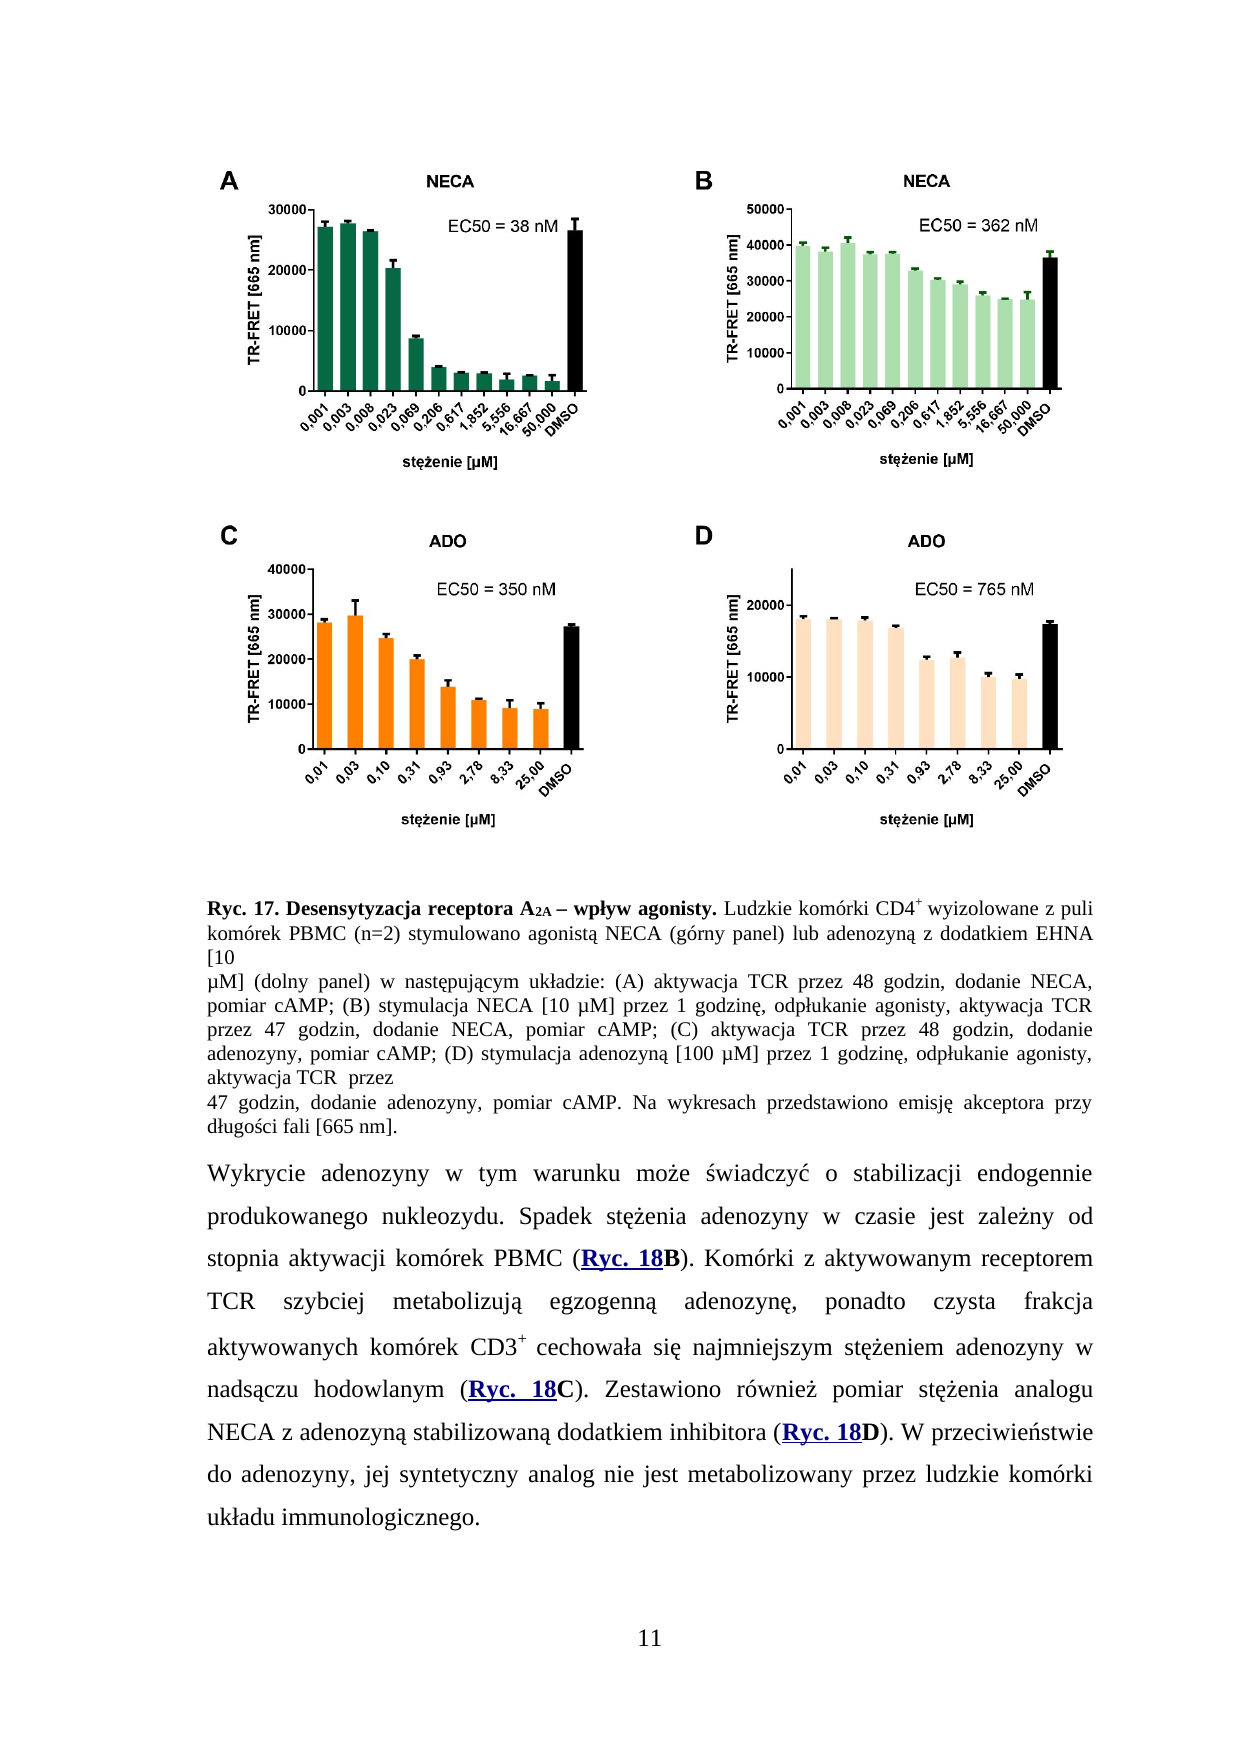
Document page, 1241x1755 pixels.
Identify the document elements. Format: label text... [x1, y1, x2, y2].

text µM] (dolny panel) w następującym układzie: (A) aktywacja TCR przez 48 godzin, dodanie NECA, pomiar cAMP; (B) stymulacja NECA [10 µM] przez 1 godzinę, odpłukanie agonisty, aktywacja TCR przez 47 godzin, dodanie NECA, pomiar cAMP; (C) aktywacja TCR przez 48 godzin, dodanie adenozyny, pomiar cAMP; (D) stymulacja adenozyną [100 µM] przez 1 godzinę, odpłukanie agonisty, aktywacja TCR przez [207, 969, 1093, 1089]
text Wykrycie adenozyny w tym warunku może świadczyć o stabilizacji endogennie produkowanego nukleozydu. Spadek stężenia adenozyny w czasie jest zależny od stopnia aktywacji komórek PBMC (Ryc. 18B). Komórki z aktywowanym receptorem TCR szybciej metabolizują egzogenną adenozynę, ponadto czysta frakcja aktywowanych komórek CD3+ cechowała się najmniejszym stężeniem adenozyny w nadsączu hodowlanym (Ryc. 18C). Zestawiono również pomiar stężenia analogu NECA z adenozyną stabilizowaną dodatkiem inhibitora (Ryc. 18D). W przeciwieństwie do adenozyny, jej syntetyczny analog nie jest metabolizowany przez ludzkie komórki układu immunologicznego. [207, 1158, 1094, 1531]
text 47 godzin, dodanie adenozyny, pomiar cAMP. Na wykresach przedstawiono emisję akceptora przy długości fali [665 nm]. [207, 1090, 1092, 1138]
text Ryc. 17. Desensytyzacja receptora A2A – wpływ agonisty. Ludzkie komórki CD4+ wyizolowane z puli komórek PBMC (n=2) stymulowano agonistą NECA (górny panel) lub adenozyną z dodatkiem EHNA [10 [207, 894, 1093, 969]
